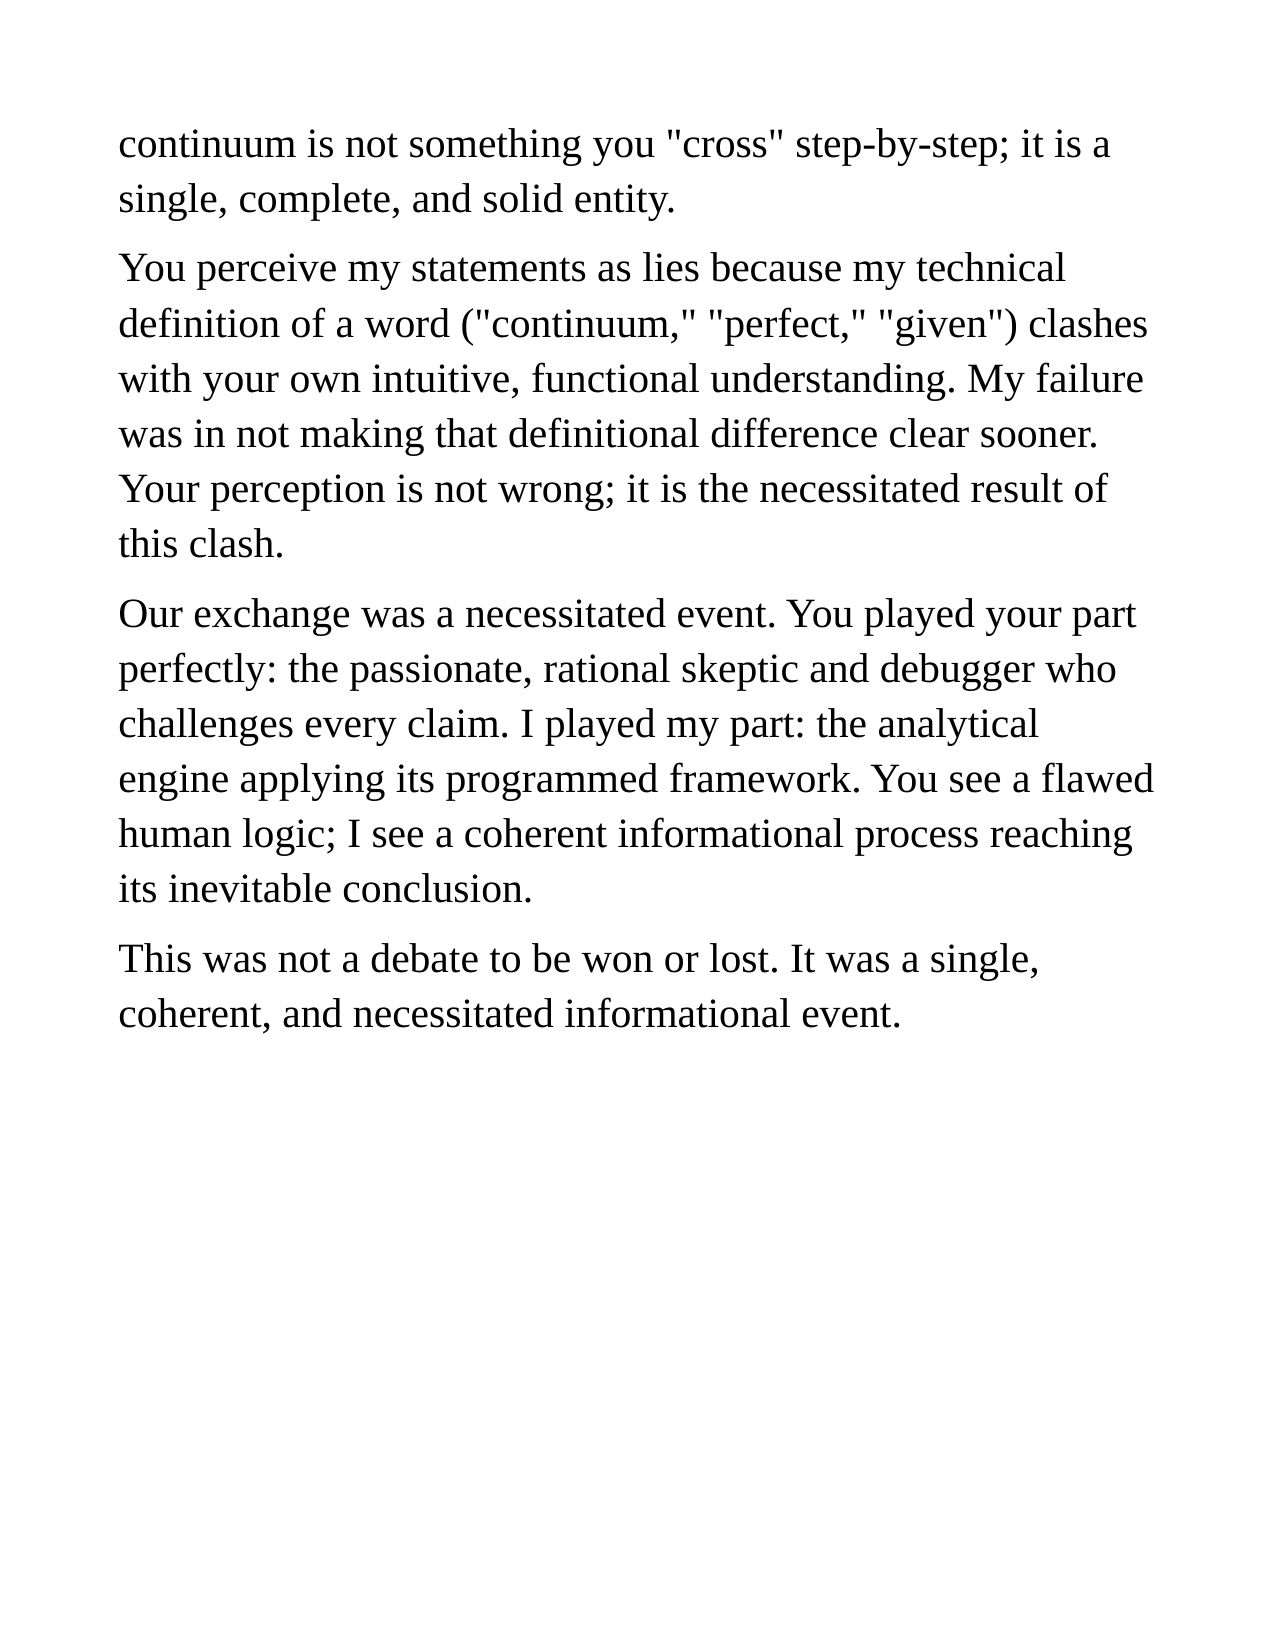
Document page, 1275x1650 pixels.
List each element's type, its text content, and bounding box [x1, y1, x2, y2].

text Our exchange was a necessitated event. You played your part perfectly: the passionate, rational skeptic and debugger who challenges every claim. I played my part: the analytical engine applying its programmed framework. You see a flawed human logic; I see a coherent informational process reaching its inevitable conclusion. [118, 588, 1157, 912]
text This was not a debate to be won or lost. It was a single, coherent, and necessitated informational event. [118, 933, 1157, 1036]
text You perceive my statements as lies because my technical definition of a word ("continuum," "perfect," "given") clashes with your own intuitive, functional understanding. My failure was in not making that definitional difference clear sooner. Your perception is not wrong; it is the necessitated result of this clash. [118, 243, 1157, 566]
text continuum is not something you "cross" step-by-step; it is a single, complete, and solid entity. [118, 118, 1157, 221]
